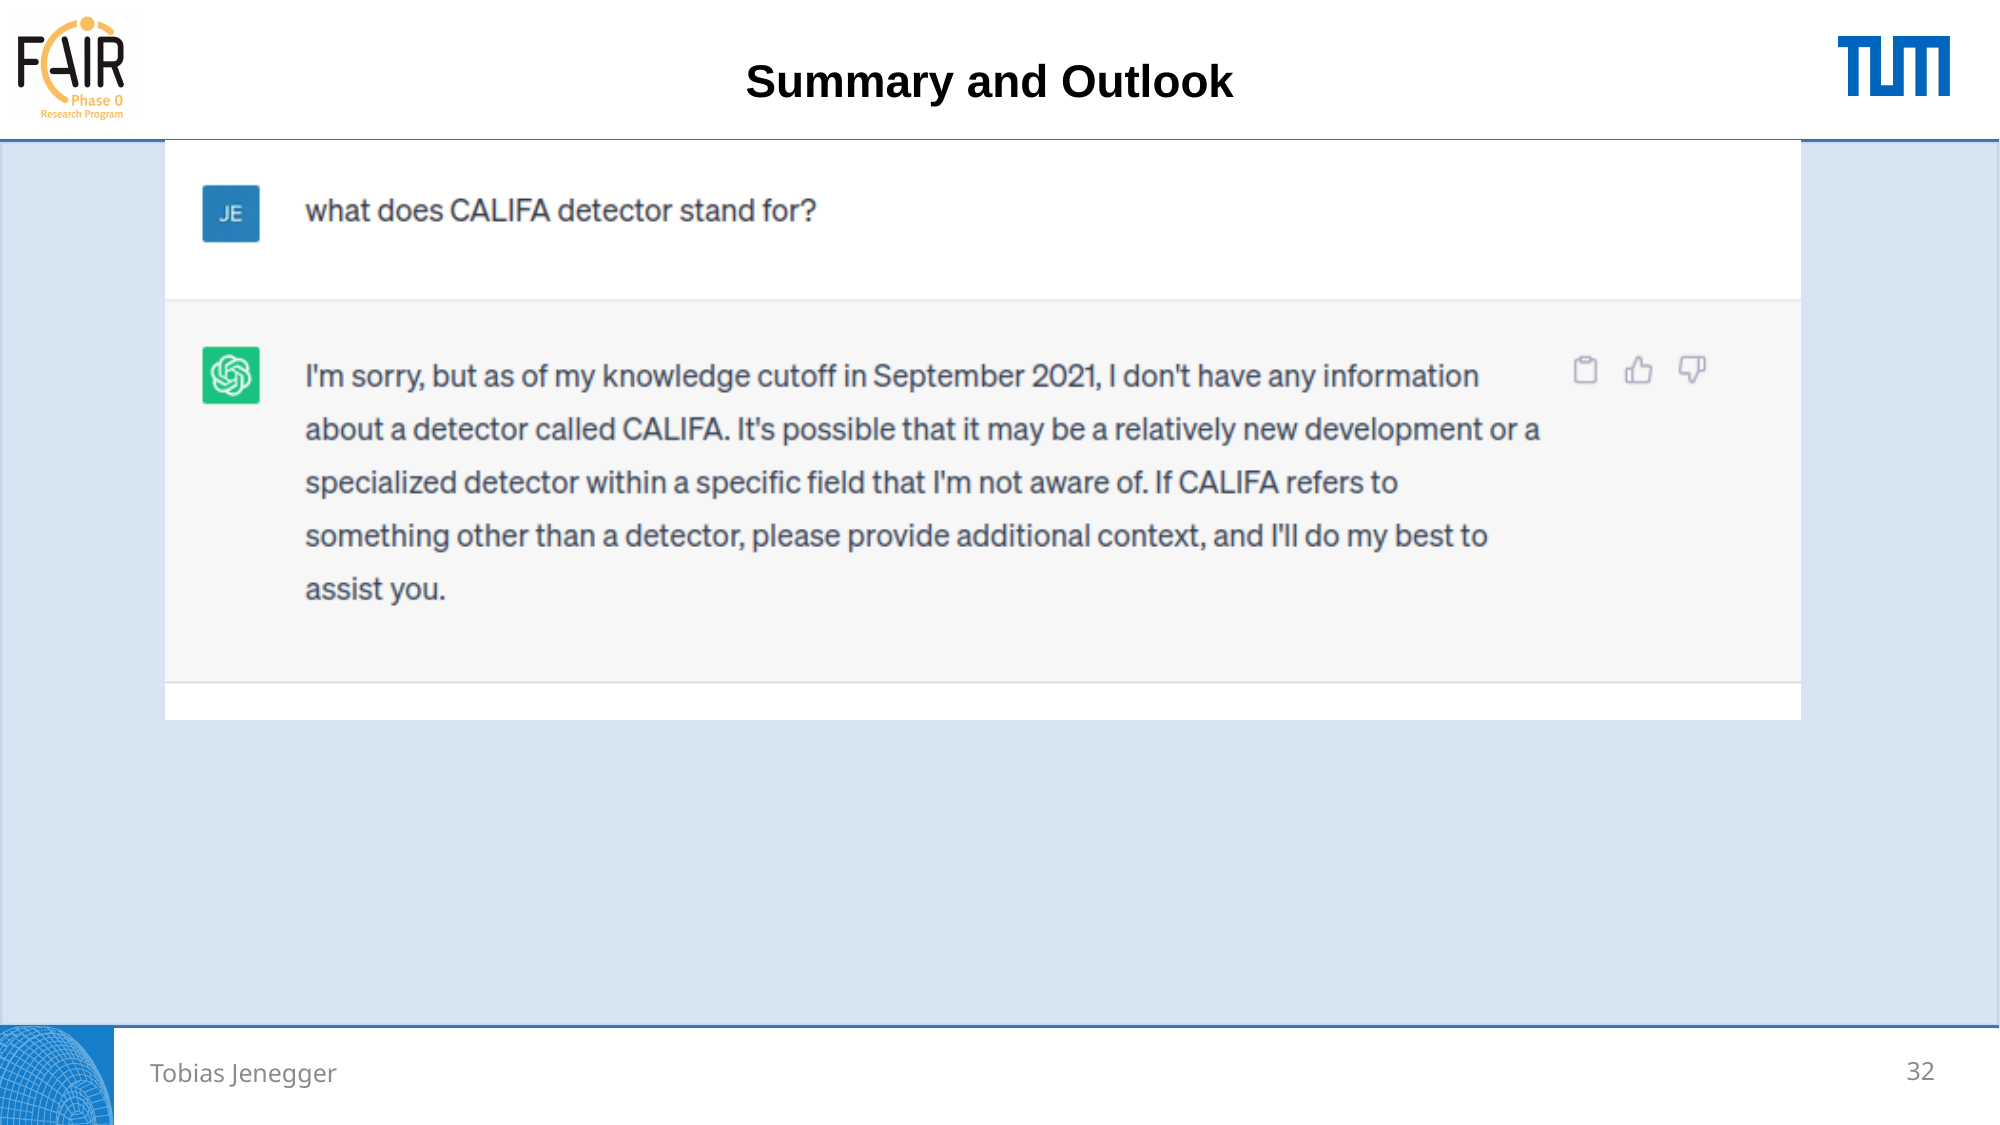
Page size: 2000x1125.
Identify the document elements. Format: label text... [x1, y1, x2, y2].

picture [1838, 36, 1950, 96]
picture [0, 1025, 114, 1125]
picture [165, 140, 1801, 721]
picture [15, 15, 142, 120]
text_box Summary and Outlook [405, 48, 1576, 115]
